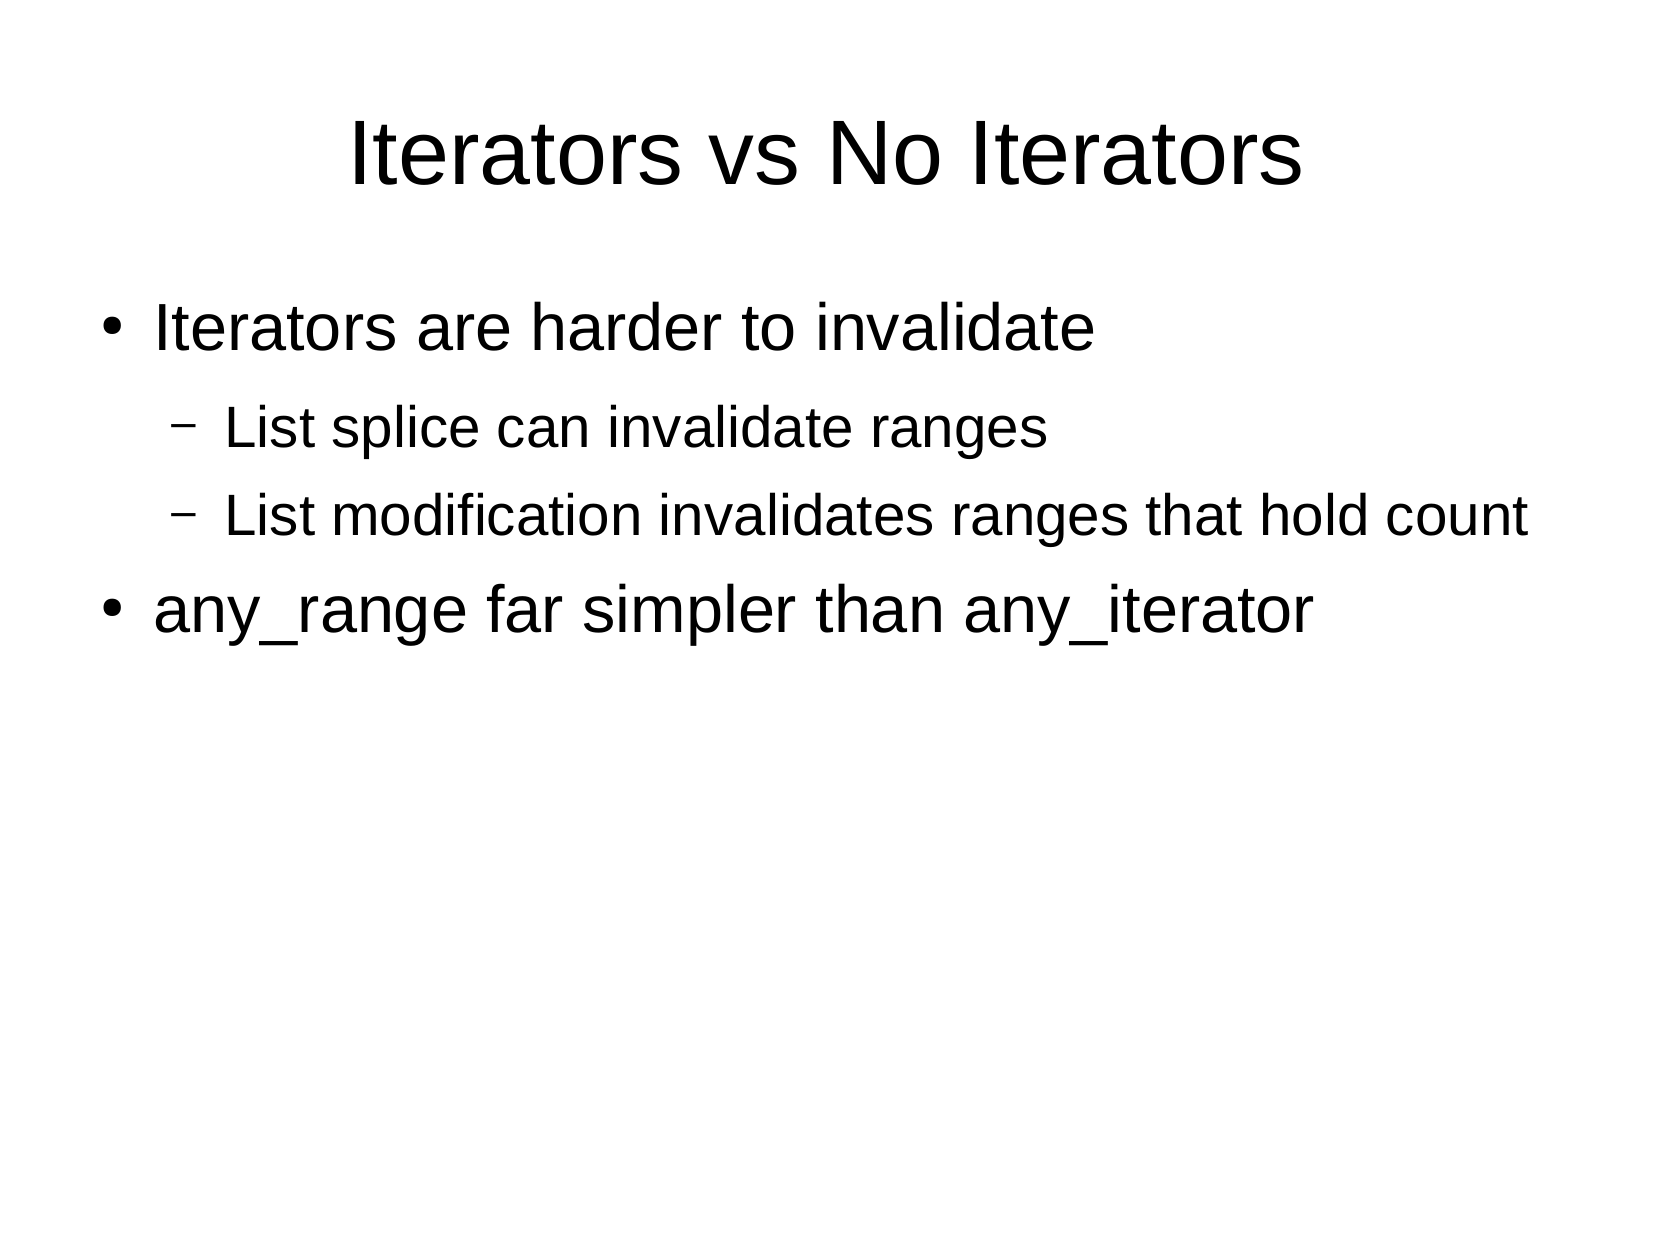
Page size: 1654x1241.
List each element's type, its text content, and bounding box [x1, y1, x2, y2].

list Iterators are harder to invalidate List splice can invalidate ranges List modification invalidates ranges that hold count any_range far simpler than any_iterator [82, 290, 1571, 1010]
title Iterators vs No Iterators [82, 49, 1571, 257]
